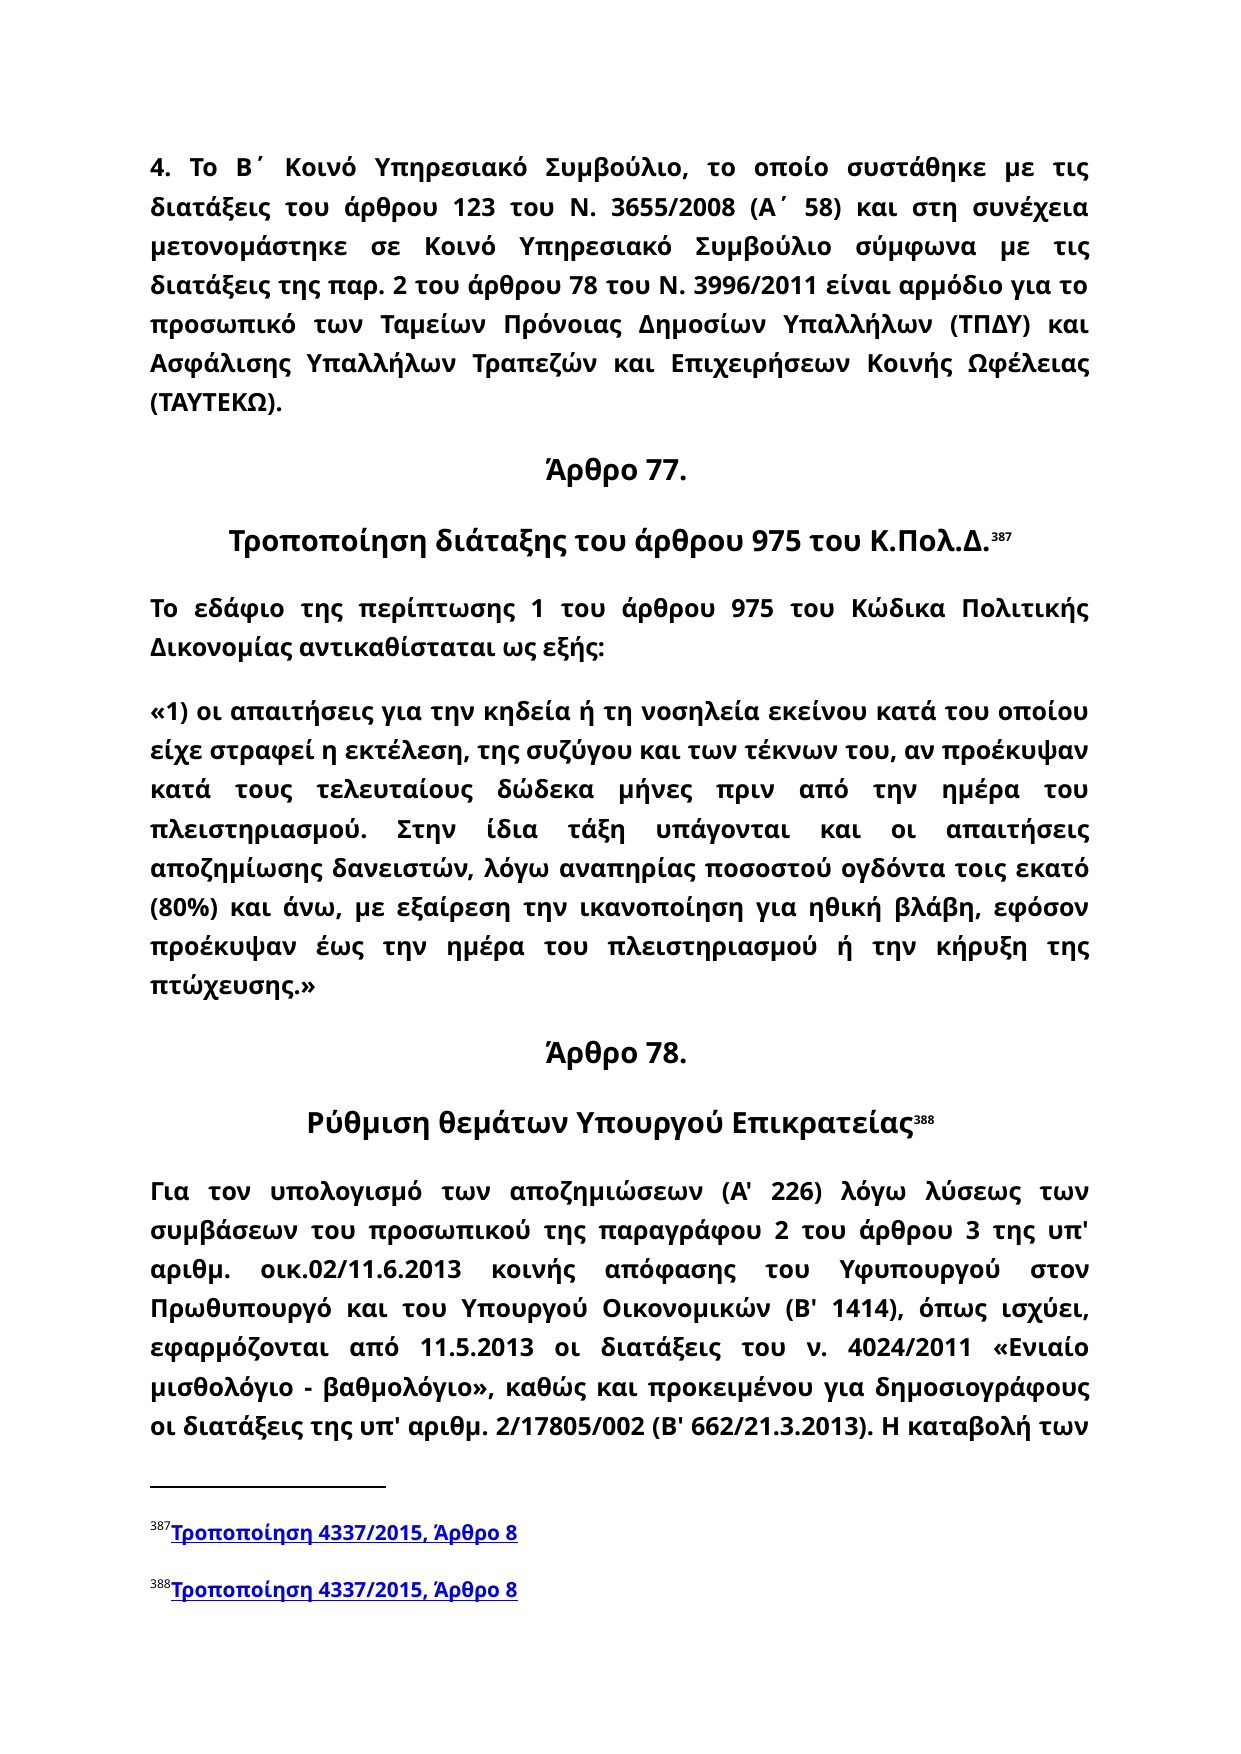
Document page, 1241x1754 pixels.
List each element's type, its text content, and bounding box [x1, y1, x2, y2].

text Τροποποίηση 4337/2015, Άρθρο 8 [150, 1518, 1090, 1546]
text 4. Το Β΄ Κοινό Υπηρεσιακό Συμβούλιο, το οποίο συστάθηκε με τις διατάξεις του άρθρου 123 του Ν. 3655/2008 (Α΄ 58) και στη συνέχεια μετονομάστηκε σε Κοινό Υπηρεσιακό Συμβούλιο σύμφωνα με τις διατάξεις της παρ. 2 του άρθρου 78 του Ν. 3996/2011 είναι αρμόδιο για το προσωπικό των Ταμείων Πρόνοιας Δημοσίων Υπαλλήλων (ΤΠΔΥ) και Ασφάλισης Υπαλλήλων Τραπεζών και Επιχειρήσεων Κοινής Ωφέλειας (ΤΑΥΤΕΚΩ). [150, 150, 1090, 419]
text Τροποποίηση 4337/2015, Άρθρο 8 [150, 1576, 1090, 1604]
subtitle Άρθρο 77. [150, 449, 1090, 489]
text Για τον υπολογισμό των αποζημιώσεων (Α' 226) λόγω λύσεως των συμβάσεων του προσωπικού της παραγράφου 2 του άρθρου 3 της υπ' αριθμ. οικ.02/11.6.2013 κοινής απόφασης του Υφυπουργού στον Πρωθυπουργό και του Υπουργού Οικονομικών (Β' 1414), όπως ισχύει, εφαρμόζονται από 11.5.2013 οι διατάξεις του ν. 4024/2011 «Ενιαίο μισθολόγιο - βαθμολόγιο», καθώς και προκειμένου για δημοσιογράφους οι διατάξεις της υπ' αριθμ. 2/17805/002 (Β' 662/21.3.2013). Η καταβολή των [150, 1173, 1090, 1442]
subtitle Άρθρο 78. [150, 1032, 1090, 1072]
text Το εδάφιο της περίπτωσης 1 του άρθρου 975 του Κώδικα Πολιτικής Δικονομίας αντικαθίσταται ως εξής: [150, 590, 1090, 664]
subtitle Ρύθμιση θεμάτων Υπουργού Επικρατείας [150, 1103, 1090, 1142]
text «1) οι απαιτήσεις για την κηδεία ή τη νοσηλεία εκείνου κατά του οποίου είχε στραφεί η εκτέλεση, της συζύγου και των τέκνων του, αν προέκυψαν κατά τους τελευταίους δώδεκα μήνες πριν από την ημέρα του πλειστηριασμού. Στην ίδια τάξη υπάγονται και οι απαιτήσεις αποζημίωσης δανειστών, λόγω αναπηρίας ποσοστού ογδόντα τοις εκατό (80%) και άνω, με εξαίρεση την ικανοποίηση για ηθική βλάβη, εφόσον προέκυψαν έως την ημέρα του πλειστηριασμού ή την κήρυξη της πτώχευσης.» [150, 694, 1090, 1002]
subtitle Τροποποίηση διάταξης του άρθρου 975 του Κ.Πολ.Δ. [150, 520, 1090, 559]
